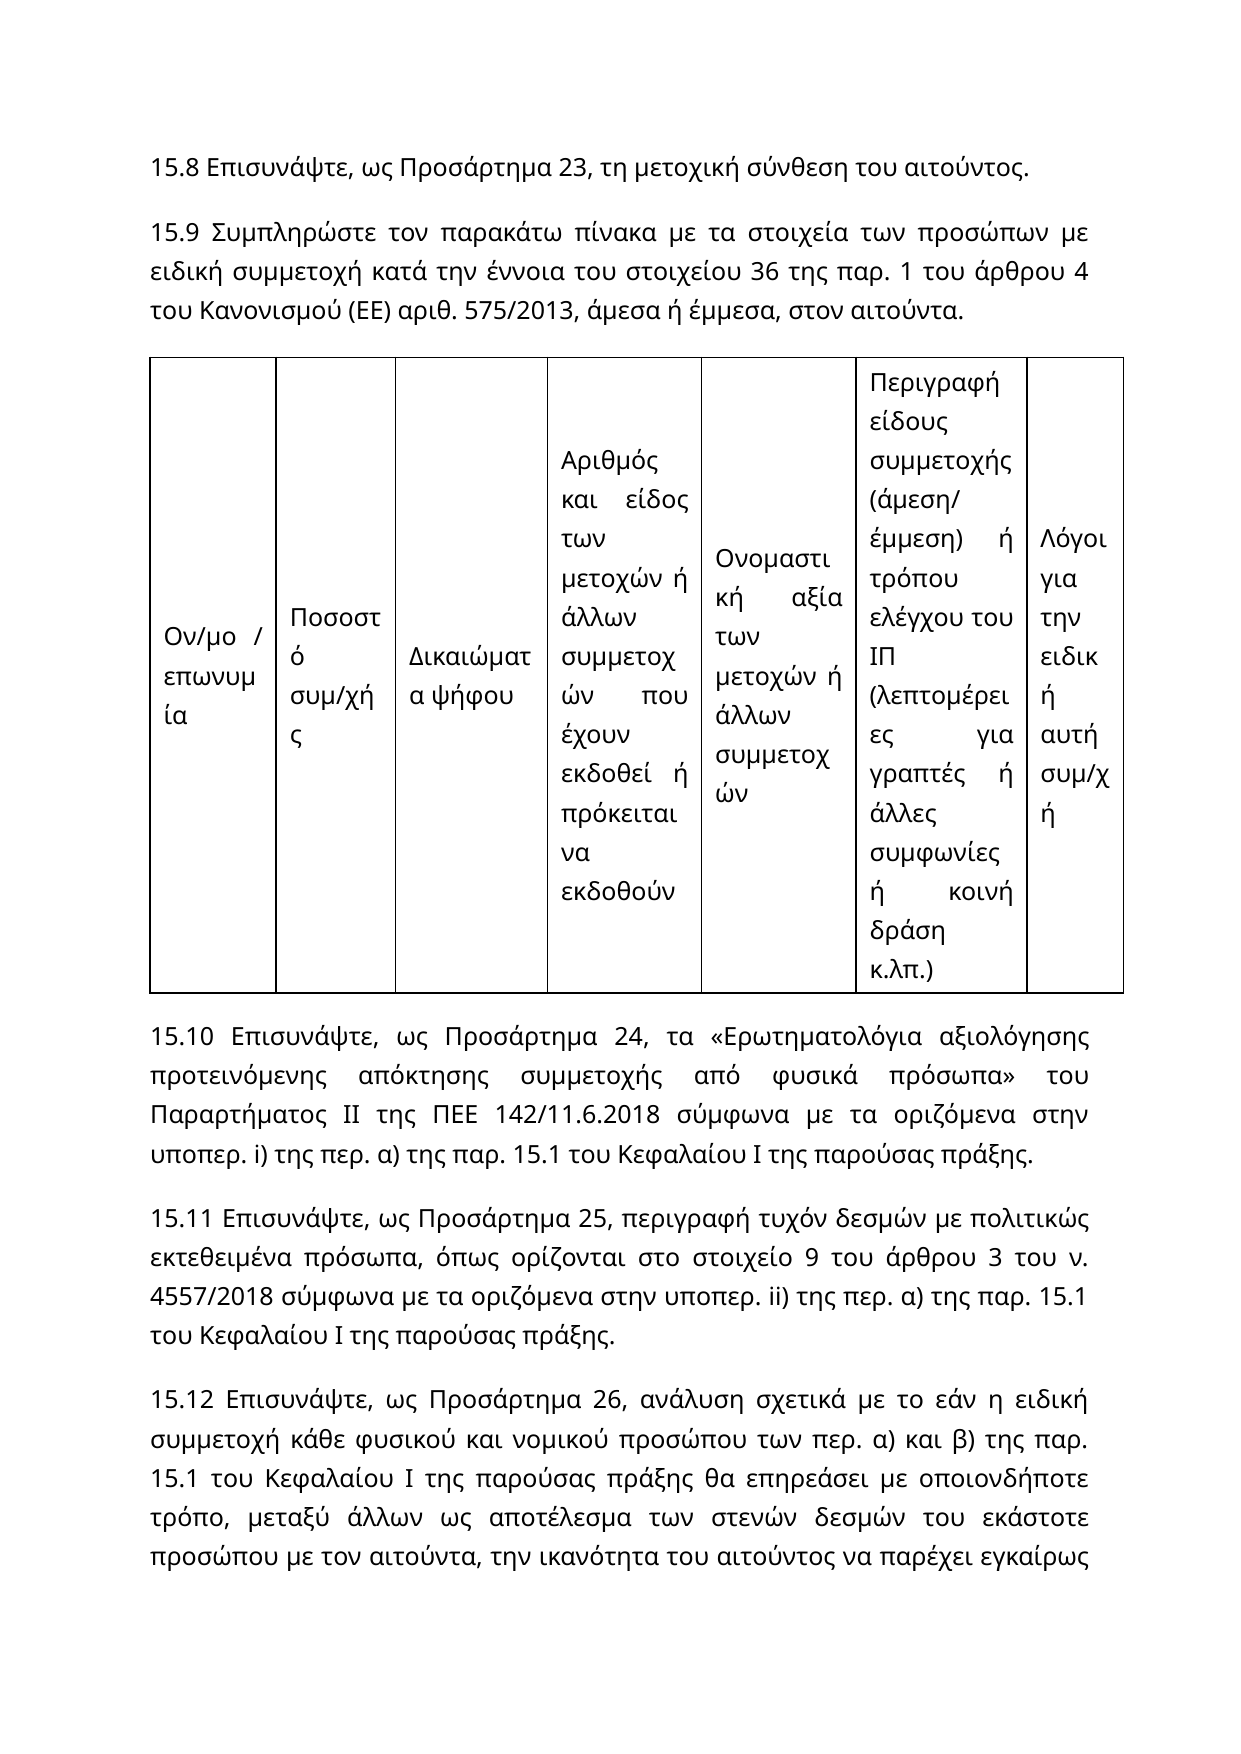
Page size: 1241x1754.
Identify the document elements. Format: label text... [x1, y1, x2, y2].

text 15.11 Επισυνάψτε, ως Προσάρτημα 25, περιγραφή τυχόν δεσμών με πολιτικώς εκτεθειμένα πρόσωπα, όπως ορίζονται στο στοιχείο 9 του άρθρου 3 του ν. 4557/2018 σύμφωνα με τα οριζόμενα στην υποπερ. ii) της περ. α) της παρ. 15.1 του Κεφαλαίου Ι της παρούσας πράξης. [150, 1201, 1090, 1352]
text 15.10 Επισυνάψτε, ως Προσάρτημα 24, τα «Ερωτηματολόγια αξιολόγησης προτεινόμενης απόκτησης συμμετοχής από φυσικά πρόσωπα» του Παραρτήματος ΙΙ της ΠΕΕ 142/11.6.2018 σύμφωνα με τα οριζόμενα στην υποπερ. i) της περ. α) της παρ. 15.1 του Κεφαλαίου Ι της παρούσας πράξης. [150, 1019, 1090, 1170]
table_header Περιγραφή είδους συμμετοχής (άμεση/ έμμεση) ή τρόπου ελέγχου του ΙΠ (λεπτομέρειες για γραπτές ή άλλες συμφωνίες ή κοινή δράση κ.λπ.) [857, 358, 1026, 992]
text 15.8 Επισυνάψτε, ως Προσάρτημα 23, τη μετοχική σύνθεση του αιτούντος. [150, 150, 1090, 184]
text 15.12 Επισυνάψτε, ως Προσάρτημα 26, ανάλυση σχετικά με το εάν η ειδική συμμετοχή κάθε φυσικού και νομικού προσώπου των περ. α) και β) της παρ. 15.1 του Κεφαλαίου Ι της παρούσας πράξης θα επηρεάσει με οποιονδήποτε τρόπο, μεταξύ άλλων ως αποτέλεσμα των στενών δεσμών του εκάστοτε προσώπου με τον αιτούντα, την ικανότητα του αιτούντος να παρέχει εγκαίρως [150, 1382, 1090, 1573]
table_header Ονομαστική αξία των μετοχών ή άλλων συμμετοχών [702, 358, 855, 992]
table_header Ποσοστό συμ/χής [277, 358, 395, 992]
table_header Δικαιώματα ψήφου [396, 358, 547, 992]
table_header Ον/μο / επωνυμία [151, 358, 275, 992]
table_header Αριθμός και είδος των μετοχών ή άλλων συμμετοχών που έχουν εκδοθεί ή πρόκειται να εκδοθούν [548, 358, 701, 992]
text 15.9 Συμπληρώστε τον παρακάτω πίνακα με τα στοιχεία των προσώπων με ειδική συμμετοχή κατά την έννοια του στοιχείου 36 της παρ. 1 του άρθρου 4 του Κανονισμού (ΕΕ) αριθ. 575/2013, άμεσα ή έμμεσα, στον αιτούντα. [150, 214, 1090, 327]
table_header Λόγοι για την ειδική αυτή συμ/χή [1028, 358, 1123, 992]
